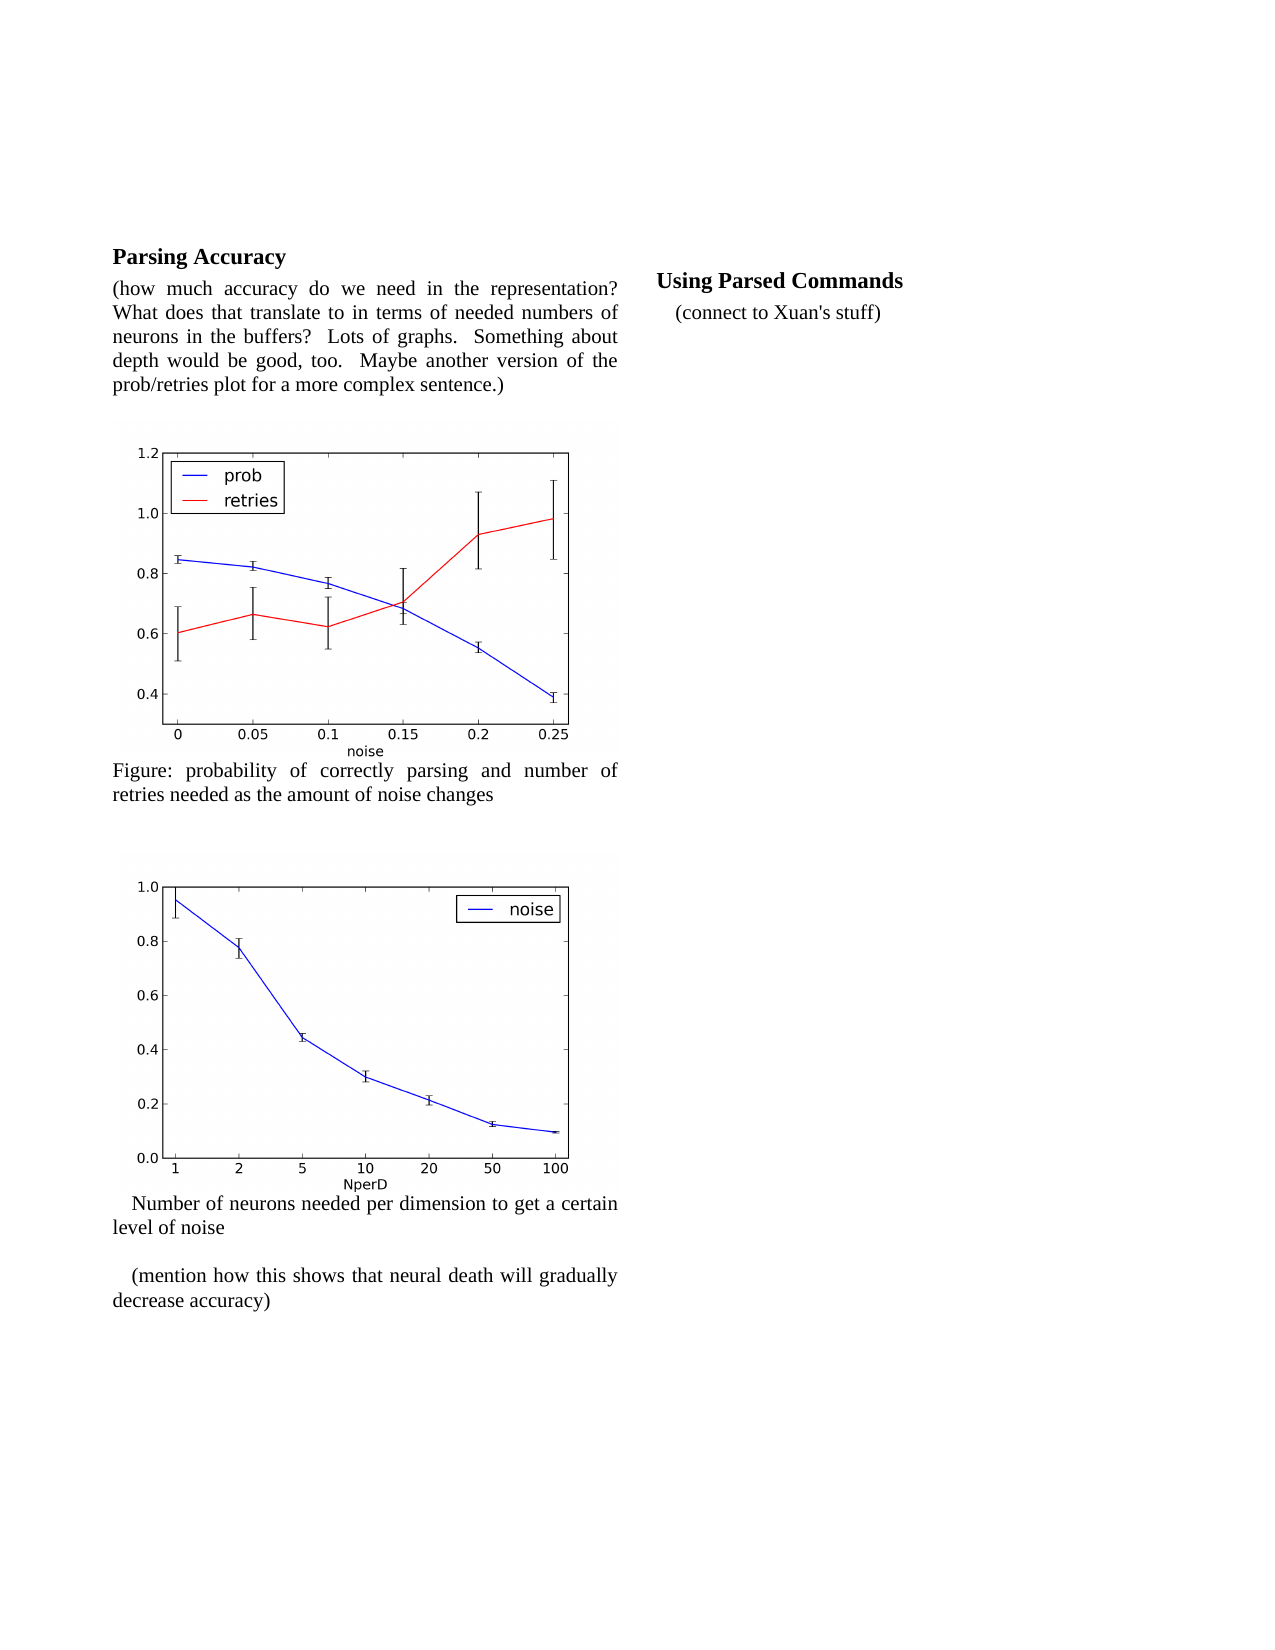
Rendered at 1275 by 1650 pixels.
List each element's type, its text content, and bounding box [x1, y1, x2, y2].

text (how much accuracy do we need in the representation? What does that translate to in terms of needed numbers of neurons in the buffers? Lots of graphs. Something about depth would be good, too. Maybe another version of the prob/retries plot for a more complex sentence.) [112, 276, 619, 396]
text (connect to Xuan's stuff) [656, 300, 1162, 324]
text (mention how this shows that neural death will gradually decrease accuracy) [112, 1263, 619, 1312]
subtitle Parsing Accuracy [112, 243, 619, 269]
picture [112, 853, 619, 1192]
text Number of neurons needed per dimension to get a certain level of noise [112, 1192, 619, 1239]
text Figure: probability of correctly parsing and number of retries needed as the amount of noise changes [112, 758, 619, 806]
subtitle Using Parsed Commands [656, 267, 1162, 293]
picture [112, 420, 619, 758]
